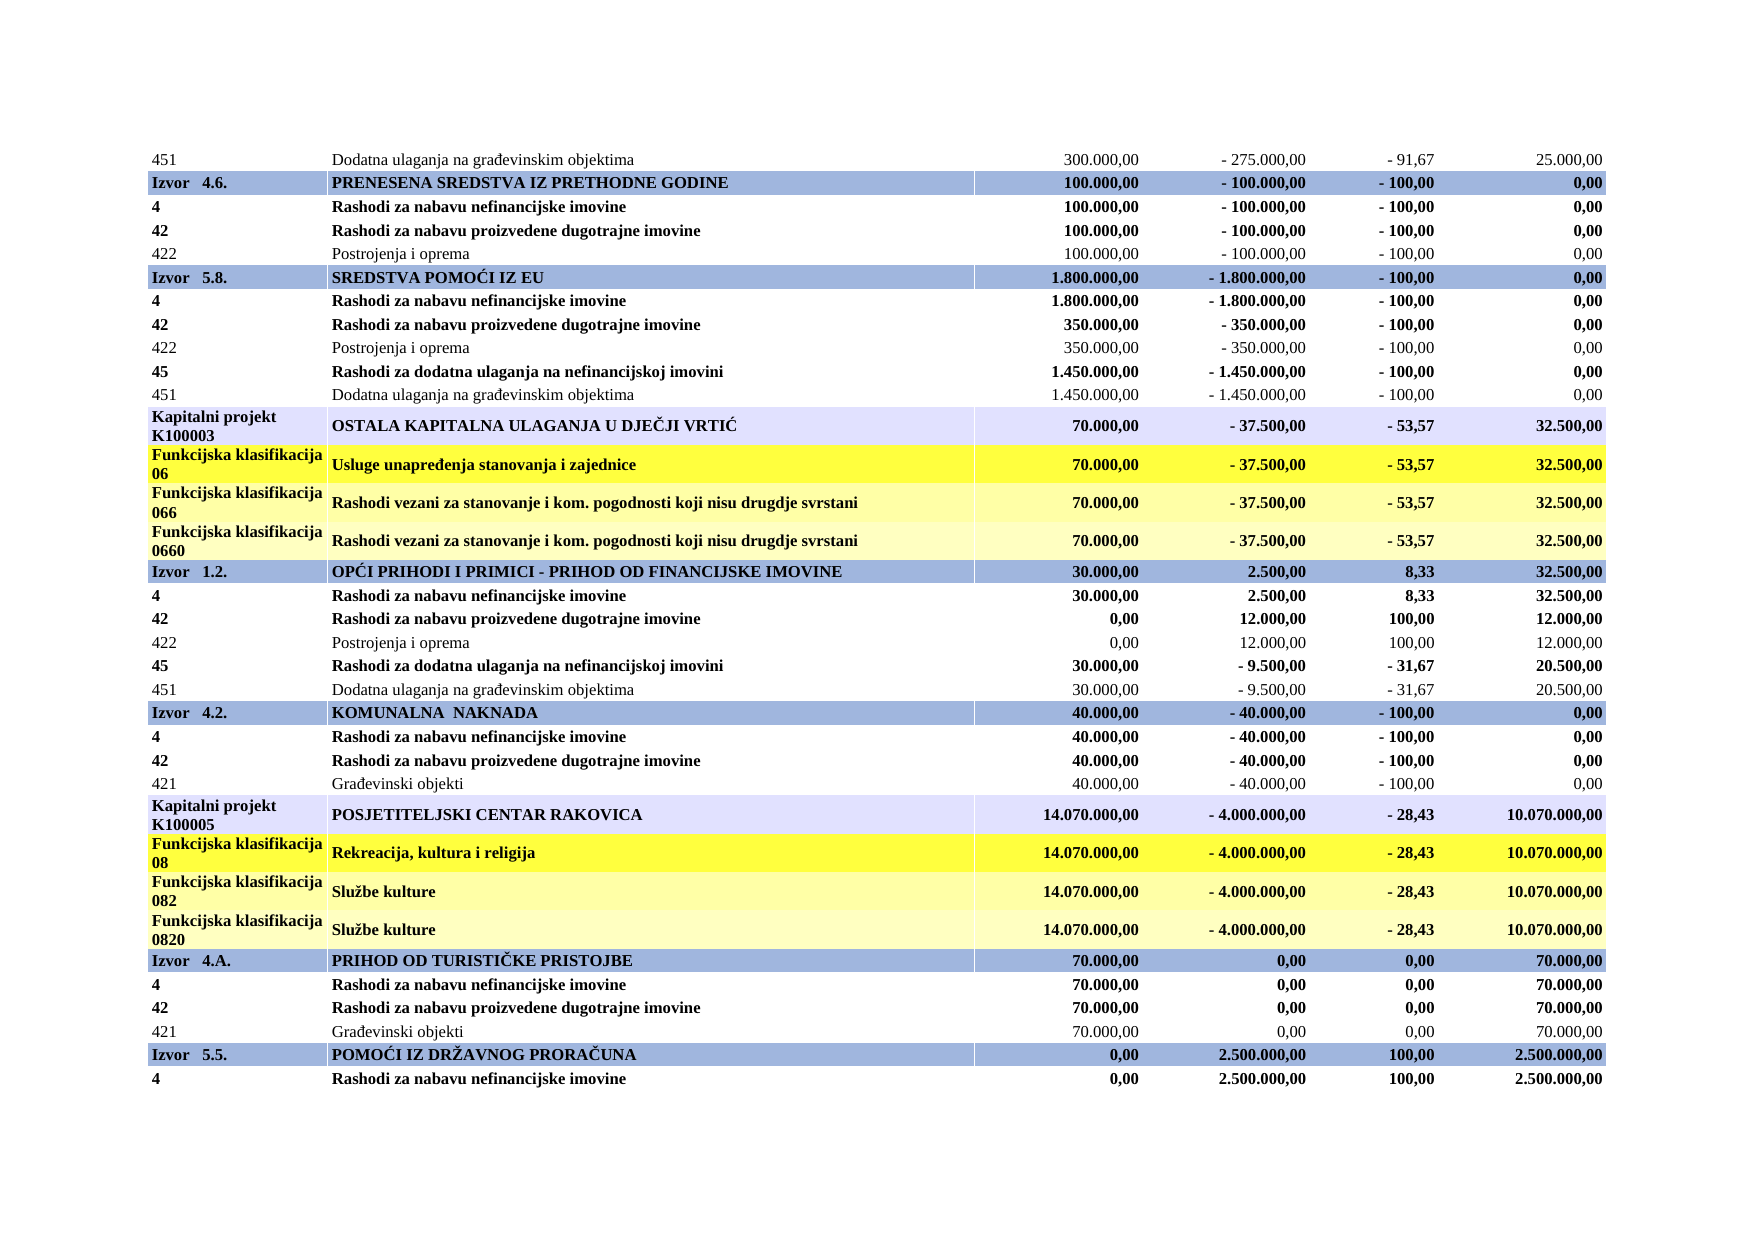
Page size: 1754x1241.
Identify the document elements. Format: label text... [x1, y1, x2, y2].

table_cell 0,00 [1438, 289, 1606, 312]
table_cell 0,00 [1310, 949, 1438, 972]
table_cell - 31,67 [1310, 654, 1438, 678]
table_cell 0,00 [1143, 949, 1310, 972]
table_cell 70.000,00 [975, 407, 1143, 445]
table_cell - 100,00 [1310, 313, 1438, 336]
table_cell - 28,43 [1310, 872, 1438, 910]
table_cell 0,00 [1438, 336, 1606, 359]
table_cell Rashodi za nabavu proizvedene dugotrajne imovine [328, 607, 974, 631]
table_cell 0,00 [1438, 265, 1606, 289]
table_cell 70.000,00 [975, 522, 1143, 560]
table_cell Rashodi vezani za stanovanje i kom. pogodnosti koji nisu drugdje svrstani [328, 483, 974, 522]
table_cell 0,00 [975, 607, 1143, 631]
table_cell - 100.000,00 [1143, 195, 1310, 218]
table_cell Funkcijska klasifikacija 0820 [148, 910, 327, 949]
table_cell 30.000,00 [975, 678, 1143, 701]
table_cell Rashodi za nabavu nefinancijske imovine [328, 584, 974, 607]
table_cell 32.500,00 [1438, 483, 1606, 522]
table_cell - 9.500,00 [1143, 654, 1310, 678]
table_cell 10.070.000,00 [1438, 834, 1606, 872]
table_cell 14.070.000,00 [975, 834, 1143, 872]
table_cell Službe kulture [328, 872, 974, 910]
table_cell 42 [148, 748, 327, 772]
table_cell 1.450.000,00 [975, 360, 1143, 383]
table_cell 70.000,00 [975, 1019, 1143, 1043]
table_cell Izvor 4.A. [148, 949, 327, 972]
table_cell - 100,00 [1310, 265, 1438, 289]
table_cell Rashodi za nabavu nefinancijske imovine [328, 1066, 974, 1090]
table_cell 0,00 [1438, 772, 1606, 795]
table_cell - 37.500,00 [1143, 483, 1310, 522]
table_cell 2.500.000,00 [1438, 1066, 1606, 1090]
table_cell 30.000,00 [975, 560, 1143, 583]
table_cell SREDSTVA POMOĆI IZ EU [328, 265, 974, 289]
table_cell 451 [148, 678, 327, 701]
table_cell - 100,00 [1310, 171, 1438, 195]
table_cell - 4.000.000,00 [1143, 872, 1310, 910]
table_cell - 350.000,00 [1143, 313, 1310, 336]
table_cell - 100,00 [1310, 336, 1438, 359]
table_cell - 91,67 [1310, 148, 1438, 171]
table_cell 14.070.000,00 [975, 872, 1143, 910]
table_cell - 40.000,00 [1143, 725, 1310, 748]
table_cell PRIHOD OD TURISTIČKE PRISTOJBE [328, 949, 974, 972]
table_cell Rashodi za nabavu proizvedene dugotrajne imovine [328, 313, 974, 336]
table_cell - 4.000.000,00 [1143, 910, 1310, 949]
table_cell 1.800.000,00 [975, 265, 1143, 289]
table_cell 451 [148, 148, 327, 171]
table_cell - 53,57 [1310, 445, 1438, 483]
table_cell 40.000,00 [975, 748, 1143, 772]
table_cell 70.000,00 [975, 483, 1143, 522]
table_cell - 40.000,00 [1143, 772, 1310, 795]
table_cell KOMUNALNA NAKNADA [328, 701, 974, 725]
table_cell 70.000,00 [975, 445, 1143, 483]
table_cell - 37.500,00 [1143, 407, 1310, 445]
table_cell - 37.500,00 [1143, 522, 1310, 560]
table_cell 0,00 [1438, 748, 1606, 772]
table_cell 30.000,00 [975, 654, 1143, 678]
table_cell 0,00 [1310, 1019, 1438, 1043]
table_cell 0,00 [1310, 972, 1438, 996]
table_cell 2.500,00 [1143, 584, 1310, 607]
table_cell 14.070.000,00 [975, 910, 1143, 949]
table_cell 10.070.000,00 [1438, 795, 1606, 834]
table_cell Rashodi za dodatna ulaganja na nefinancijskoj imovini [328, 360, 974, 383]
table_cell 32.500,00 [1438, 560, 1606, 583]
table_cell 100.000,00 [975, 171, 1143, 195]
table_cell - 28,43 [1310, 910, 1438, 949]
table_cell 32.500,00 [1438, 407, 1606, 445]
table_cell 0,00 [1438, 701, 1606, 725]
table_cell Rashodi za nabavu proizvedene dugotrajne imovine [328, 748, 974, 772]
table_cell 2.500,00 [1143, 560, 1310, 583]
table_cell Rashodi za nabavu proizvedene dugotrajne imovine [328, 218, 974, 242]
table_cell 0,00 [1438, 242, 1606, 265]
table_cell 422 [148, 336, 327, 359]
table_cell Građevinski objekti [328, 772, 974, 795]
table_cell - 4.000.000,00 [1143, 834, 1310, 872]
table_cell 70.000,00 [1438, 972, 1606, 996]
table_cell - 100,00 [1310, 195, 1438, 218]
table_cell 40.000,00 [975, 772, 1143, 795]
table_cell 100,00 [1310, 1043, 1438, 1066]
table_cell 4 [148, 584, 327, 607]
table_cell - 100.000,00 [1143, 242, 1310, 265]
table_cell - 4.000.000,00 [1143, 795, 1310, 834]
table_cell - 100,00 [1310, 218, 1438, 242]
table_cell 0,00 [1438, 360, 1606, 383]
table_cell 2.500.000,00 [1143, 1043, 1310, 1066]
table_cell 300.000,00 [975, 148, 1143, 171]
table_cell Rekreacija, kultura i religija [328, 834, 974, 872]
table_cell - 100,00 [1310, 772, 1438, 795]
table_cell 4 [148, 289, 327, 312]
table_cell 0,00 [1438, 313, 1606, 336]
table_cell - 40.000,00 [1143, 701, 1310, 725]
table_cell 0,00 [1143, 972, 1310, 996]
table_cell - 53,57 [1310, 522, 1438, 560]
table_cell Dodatna ulaganja na građevinskim objektima [328, 148, 974, 171]
table_cell - 100,00 [1310, 701, 1438, 725]
table_cell 45 [148, 360, 327, 383]
table_cell Rashodi za dodatna ulaganja na nefinancijskoj imovini [328, 654, 974, 678]
table_cell 12.000,00 [1438, 607, 1606, 631]
table_cell - 9.500,00 [1143, 678, 1310, 701]
table_cell - 1.450.000,00 [1143, 383, 1310, 407]
table_cell 100,00 [1310, 607, 1438, 631]
table_cell 4 [148, 972, 327, 996]
table_cell - 350.000,00 [1143, 336, 1310, 359]
table_cell 40.000,00 [975, 725, 1143, 748]
table_cell 12.000,00 [1143, 631, 1310, 654]
table_cell Funkcijska klasifikacija 0660 [148, 522, 327, 560]
table_cell Kapitalni projekt K100003 [148, 407, 327, 445]
table_cell Izvor 5.8. [148, 265, 327, 289]
table_cell 4 [148, 1066, 327, 1090]
table_cell - 1.450.000,00 [1143, 360, 1310, 383]
table_cell 70.000,00 [975, 996, 1143, 1019]
table_cell 8,33 [1310, 560, 1438, 583]
table_cell 10.070.000,00 [1438, 872, 1606, 910]
table_cell 70.000,00 [975, 949, 1143, 972]
table_cell 42 [148, 996, 327, 1019]
table_cell 12.000,00 [1143, 607, 1310, 631]
table_cell 42 [148, 607, 327, 631]
table_cell 0,00 [1143, 996, 1310, 1019]
table_cell 0,00 [1438, 383, 1606, 407]
table_cell Funkcijska klasifikacija 082 [148, 872, 327, 910]
table_cell 20.500,00 [1438, 654, 1606, 678]
table_cell 70.000,00 [975, 972, 1143, 996]
table_cell 2.500.000,00 [1438, 1043, 1606, 1066]
table_cell 1.450.000,00 [975, 383, 1143, 407]
table_cell - 53,57 [1310, 483, 1438, 522]
table_cell 0,00 [1438, 171, 1606, 195]
table_cell 100.000,00 [975, 242, 1143, 265]
table_cell 40.000,00 [975, 701, 1143, 725]
table_cell Rashodi za nabavu proizvedene dugotrajne imovine [328, 996, 974, 1019]
table_cell 12.000,00 [1438, 631, 1606, 654]
table_cell 4 [148, 725, 327, 748]
table_cell Izvor 4.2. [148, 701, 327, 725]
table_cell 0,00 [1143, 1019, 1310, 1043]
table_cell Funkcijska klasifikacija 066 [148, 483, 327, 522]
table_cell Postrojenja i oprema [328, 336, 974, 359]
table_cell Usluge unapređenja stanovanja i zajednice [328, 445, 974, 483]
table_cell 45 [148, 654, 327, 678]
table_cell - 100,00 [1310, 360, 1438, 383]
table_cell - 100,00 [1310, 748, 1438, 772]
table_cell 32.500,00 [1438, 445, 1606, 483]
table_cell 422 [148, 631, 327, 654]
table_cell Postrojenja i oprema [328, 631, 974, 654]
table_cell 422 [148, 242, 327, 265]
table_cell 100,00 [1310, 1066, 1438, 1090]
table_cell 100.000,00 [975, 195, 1143, 218]
table_cell 4 [148, 195, 327, 218]
table_cell 0,00 [1438, 195, 1606, 218]
table_cell 8,33 [1310, 584, 1438, 607]
table_cell OSTALA KAPITALNA ULAGANJA U DJEČJI VRTIĆ [328, 407, 974, 445]
table_cell 25.000,00 [1438, 148, 1606, 171]
table_cell 100,00 [1310, 631, 1438, 654]
table_cell 0,00 [1438, 218, 1606, 242]
table_cell Rashodi vezani za stanovanje i kom. pogodnosti koji nisu drugdje svrstani [328, 522, 974, 560]
table_cell 32.500,00 [1438, 584, 1606, 607]
table_cell 350.000,00 [975, 313, 1143, 336]
table_cell Kapitalni projekt K100005 [148, 795, 327, 834]
table_cell Građevinski objekti [328, 1019, 974, 1043]
table_cell - 1.800.000,00 [1143, 265, 1310, 289]
table_cell - 31,67 [1310, 678, 1438, 701]
table_cell - 1.800.000,00 [1143, 289, 1310, 312]
table_cell 0,00 [1438, 725, 1606, 748]
table_cell 32.500,00 [1438, 522, 1606, 560]
table_cell POMOĆI IZ DRŽAVNOG PRORAČUNA [328, 1043, 974, 1066]
table_cell 0,00 [975, 1043, 1143, 1066]
table_cell 14.070.000,00 [975, 795, 1143, 834]
table_cell 421 [148, 772, 327, 795]
table_cell 1.800.000,00 [975, 289, 1143, 312]
table_cell 70.000,00 [1438, 949, 1606, 972]
table_cell PRENESENA SREDSTVA IZ PRETHODNE GODINE [328, 171, 974, 195]
table_cell 451 [148, 383, 327, 407]
table_cell - 100,00 [1310, 289, 1438, 312]
table_cell - 100.000,00 [1143, 171, 1310, 195]
table_cell Službe kulture [328, 910, 974, 949]
table_cell 421 [148, 1019, 327, 1043]
table_cell - 100,00 [1310, 242, 1438, 265]
table_cell Izvor 4.6. [148, 171, 327, 195]
table_cell 42 [148, 313, 327, 336]
table_cell 0,00 [1310, 996, 1438, 1019]
table_cell 70.000,00 [1438, 1019, 1606, 1043]
table_cell Funkcijska klasifikacija 06 [148, 445, 327, 483]
table_cell Rashodi za nabavu nefinancijske imovine [328, 289, 974, 312]
table_cell - 275.000,00 [1143, 148, 1310, 171]
table_cell 0,00 [975, 631, 1143, 654]
table_cell Izvor 1.2. [148, 560, 327, 583]
table_cell 350.000,00 [975, 336, 1143, 359]
table_cell - 100.000,00 [1143, 218, 1310, 242]
table_cell OPĆI PRIHODI I PRIMICI - PRIHOD OD FINANCIJSKE IMOVINE [328, 560, 974, 583]
table_cell - 28,43 [1310, 795, 1438, 834]
table_cell 10.070.000,00 [1438, 910, 1606, 949]
table_cell Funkcijska klasifikacija 08 [148, 834, 327, 872]
table_cell Rashodi za nabavu nefinancijske imovine [328, 195, 974, 218]
table_cell Dodatna ulaganja na građevinskim objektima [328, 383, 974, 407]
table_cell Dodatna ulaganja na građevinskim objektima [328, 678, 974, 701]
table_cell 70.000,00 [1438, 996, 1606, 1019]
table_cell 20.500,00 [1438, 678, 1606, 701]
table_cell Rashodi za nabavu nefinancijske imovine [328, 972, 974, 996]
table_cell - 37.500,00 [1143, 445, 1310, 483]
table_cell 2.500.000,00 [1143, 1066, 1310, 1090]
table_cell 42 [148, 218, 327, 242]
table_cell - 40.000,00 [1143, 748, 1310, 772]
table_cell 100.000,00 [975, 218, 1143, 242]
table_cell - 28,43 [1310, 834, 1438, 872]
table_cell POSJETITELJSKI CENTAR RAKOVICA [328, 795, 974, 834]
table_cell 0,00 [975, 1066, 1143, 1090]
table_cell Rashodi za nabavu nefinancijske imovine [328, 725, 974, 748]
table_cell Izvor 5.5. [148, 1043, 327, 1066]
table_cell 30.000,00 [975, 584, 1143, 607]
table_cell Postrojenja i oprema [328, 242, 974, 265]
table_cell - 53,57 [1310, 407, 1438, 445]
table_cell - 100,00 [1310, 383, 1438, 407]
table_cell - 100,00 [1310, 725, 1438, 748]
